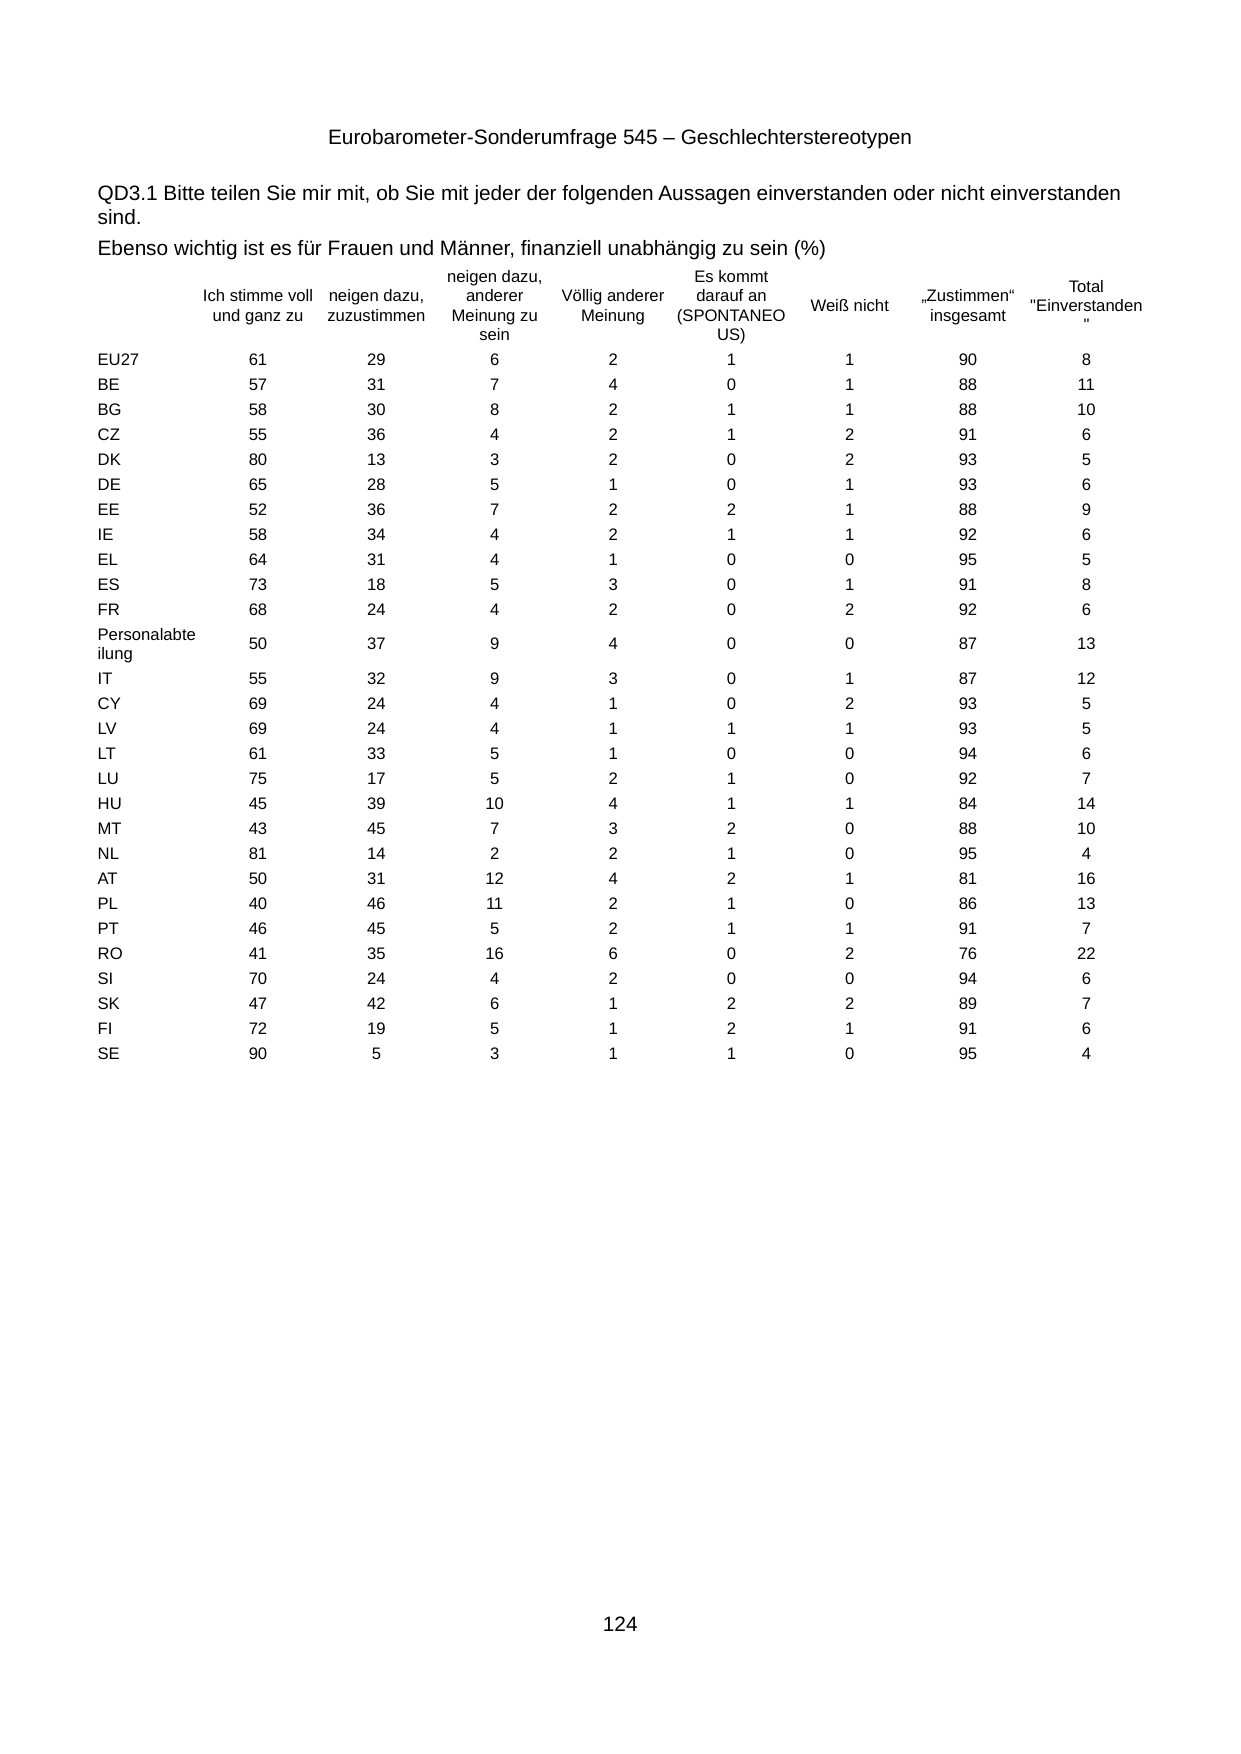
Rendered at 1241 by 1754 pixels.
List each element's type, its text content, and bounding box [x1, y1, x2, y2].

table_cell 2 [672, 497, 790, 522]
table_cell 5 [435, 472, 554, 497]
table_cell 69 [199, 716, 317, 741]
table_cell 4 [1027, 841, 1145, 866]
table_cell 0 [672, 741, 790, 766]
table_cell 24 [317, 966, 435, 991]
table_cell Total "Einverstanden" [1027, 264, 1145, 347]
table_cell 19 [317, 1016, 435, 1041]
table_cell 2 [790, 691, 909, 716]
table_cell 9 [435, 622, 554, 666]
table_cell 13 [1027, 891, 1145, 916]
table_cell 2 [790, 991, 909, 1016]
table_cell 2 [672, 1016, 790, 1041]
table_cell 0 [672, 622, 790, 666]
table_cell 28 [317, 472, 435, 497]
table_cell LV [95, 716, 199, 741]
table_cell 0 [790, 547, 909, 572]
table_cell 1 [790, 372, 909, 397]
table_cell 61 [199, 741, 317, 766]
table_cell 2 [554, 447, 672, 472]
table_cell 2 [672, 991, 790, 1016]
table_cell 8 [1027, 572, 1145, 597]
table_cell 2 [554, 522, 672, 547]
table_cell 17 [317, 766, 435, 791]
table_cell 1 [554, 741, 672, 766]
table_cell IE [95, 522, 199, 547]
table_cell 24 [317, 691, 435, 716]
table_cell 1 [554, 1041, 672, 1066]
table_cell 24 [317, 716, 435, 741]
table_cell 1 [672, 397, 790, 422]
table_cell 13 [1027, 622, 1145, 666]
table_cell 57 [199, 372, 317, 397]
table_cell 47 [199, 991, 317, 1016]
table_cell NL [95, 841, 199, 866]
table_cell 93 [909, 691, 1027, 716]
table_cell 1 [790, 397, 909, 422]
table_cell 3 [554, 572, 672, 597]
table_cell 58 [199, 522, 317, 547]
table_cell 1 [672, 766, 790, 791]
table_cell HU [95, 791, 199, 816]
table_cell 31 [317, 372, 435, 397]
table_cell 0 [672, 666, 790, 691]
table_cell 1 [672, 791, 790, 816]
table_cell 13 [317, 447, 435, 472]
table_cell 0 [790, 841, 909, 866]
table_cell 6 [1027, 422, 1145, 447]
table_cell 12 [1027, 666, 1145, 691]
table_cell 95 [909, 547, 1027, 572]
table_cell 42 [317, 991, 435, 1016]
table_cell Völlig anderer Meinung [554, 264, 672, 347]
table_cell 4 [435, 716, 554, 741]
table_cell 46 [317, 891, 435, 916]
table_cell 30 [317, 397, 435, 422]
table_cell 2 [554, 891, 672, 916]
table_cell 72 [199, 1016, 317, 1041]
table_cell 93 [909, 716, 1027, 741]
table_cell EL [95, 547, 199, 572]
table_cell 0 [672, 597, 790, 622]
table_cell 90 [199, 1041, 317, 1066]
table_cell 87 [909, 622, 1027, 666]
table_cell 95 [909, 1041, 1027, 1066]
table_cell 2 [790, 422, 909, 447]
table_cell Weiß nicht [790, 264, 909, 347]
table_cell 4 [554, 622, 672, 666]
table_cell 0 [790, 766, 909, 791]
table_cell 1 [790, 791, 909, 816]
table_cell 45 [317, 816, 435, 841]
table_cell 1 [672, 347, 790, 372]
table_cell 92 [909, 522, 1027, 547]
table_cell SI [95, 966, 199, 991]
table_cell 0 [790, 966, 909, 991]
table_cell 2 [554, 766, 672, 791]
table_cell 2 [554, 497, 672, 522]
table_cell 91 [909, 422, 1027, 447]
table_cell 9 [1027, 497, 1145, 522]
table_cell 0 [672, 547, 790, 572]
table_cell 37 [317, 622, 435, 666]
table_cell 76 [909, 941, 1027, 966]
table_cell 0 [790, 816, 909, 841]
table_cell 6 [554, 941, 672, 966]
table_cell 2 [554, 347, 672, 372]
table_cell 1 [554, 472, 672, 497]
table_cell DK [95, 447, 199, 472]
table_cell 64 [199, 547, 317, 572]
table_cell Ich stimme voll und ganz zu [199, 264, 317, 347]
table_cell LT [95, 741, 199, 766]
table_cell 2 [554, 597, 672, 622]
table_cell 0 [672, 447, 790, 472]
table_cell 4 [435, 966, 554, 991]
table_cell 8 [1027, 347, 1145, 372]
table_cell 73 [199, 572, 317, 597]
table_cell 94 [909, 966, 1027, 991]
table_cell 5 [435, 916, 554, 941]
table_cell 1 [790, 916, 909, 941]
table_cell 5 [1027, 716, 1145, 741]
table_cell 1 [554, 1016, 672, 1041]
table_cell 32 [317, 666, 435, 691]
table_cell 88 [909, 372, 1027, 397]
table_cell BG [95, 397, 199, 422]
table_cell 18 [317, 572, 435, 597]
table_cell 1 [790, 347, 909, 372]
table_cell 4 [435, 597, 554, 622]
table_cell 7 [1027, 766, 1145, 791]
table_cell DE [95, 472, 199, 497]
table_cell SE [95, 1041, 199, 1066]
table_cell 88 [909, 397, 1027, 422]
table_cell 50 [199, 622, 317, 666]
table_cell 6 [1027, 597, 1145, 622]
table_cell 2 [554, 841, 672, 866]
table_cell 52 [199, 497, 317, 522]
table_cell 16 [1027, 866, 1145, 891]
table_cell 7 [435, 372, 554, 397]
table_cell 35 [317, 941, 435, 966]
table_cell 1 [672, 841, 790, 866]
table_cell 70 [199, 966, 317, 991]
table_cell 5 [435, 572, 554, 597]
table_cell 10 [435, 791, 554, 816]
table_cell 9 [435, 666, 554, 691]
table_cell 0 [672, 941, 790, 966]
table_cell 0 [672, 372, 790, 397]
table_cell 91 [909, 572, 1027, 597]
table_cell MT [95, 816, 199, 841]
table_cell 58 [199, 397, 317, 422]
table_cell 2 [790, 447, 909, 472]
table_cell 39 [317, 791, 435, 816]
table_cell 43 [199, 816, 317, 841]
table_cell Es kommt darauf an (SPONTANEOUS) [672, 264, 790, 347]
table_cell 5 [317, 1041, 435, 1066]
table_cell 33 [317, 741, 435, 766]
table_cell 93 [909, 472, 1027, 497]
table_cell 36 [317, 497, 435, 522]
table_cell 0 [672, 691, 790, 716]
table_cell 81 [909, 866, 1027, 891]
table_cell 65 [199, 472, 317, 497]
table_cell 10 [1027, 397, 1145, 422]
table_cell 2 [554, 397, 672, 422]
table_cell 31 [317, 547, 435, 572]
table_cell 2 [554, 966, 672, 991]
table_cell 41 [199, 941, 317, 966]
table_cell 1 [790, 666, 909, 691]
table_cell 3 [554, 666, 672, 691]
table_cell 1 [672, 422, 790, 447]
table_cell PL [95, 891, 199, 916]
table_cell 1 [790, 522, 909, 547]
table_cell „Zustimmen“ insgesamt [909, 264, 1027, 347]
table_cell 1 [554, 547, 672, 572]
table_cell IT [95, 666, 199, 691]
table_cell 31 [317, 866, 435, 891]
table_cell neigen dazu, anderer Meinung zu sein [435, 264, 554, 347]
table_cell 8 [435, 397, 554, 422]
table_cell 0 [672, 572, 790, 597]
table_cell 55 [199, 422, 317, 447]
table_cell 88 [909, 497, 1027, 522]
table_cell 50 [199, 866, 317, 891]
table_cell LU [95, 766, 199, 791]
table_cell 0 [790, 891, 909, 916]
table_cell 2 [672, 816, 790, 841]
table_cell 14 [1027, 791, 1145, 816]
table_cell 1 [790, 1016, 909, 1041]
table_cell 92 [909, 766, 1027, 791]
table_cell 1 [790, 497, 909, 522]
table_cell 1 [672, 891, 790, 916]
table_cell 1 [554, 991, 672, 1016]
table_cell 6 [1027, 1016, 1145, 1041]
table_cell 2 [672, 866, 790, 891]
table_cell 0 [672, 966, 790, 991]
table_cell 36 [317, 422, 435, 447]
table_cell 3 [554, 816, 672, 841]
table_cell 88 [909, 816, 1027, 841]
table_cell FR [95, 597, 199, 622]
table_cell 5 [435, 766, 554, 791]
table_cell 6 [1027, 522, 1145, 547]
table_cell SK [95, 991, 199, 1016]
table_cell 6 [435, 347, 554, 372]
table_cell 2 [790, 597, 909, 622]
table_cell FI [95, 1016, 199, 1041]
table_cell BE [95, 372, 199, 397]
table_cell 2 [554, 916, 672, 941]
table_cell 40 [199, 891, 317, 916]
table_cell 45 [317, 916, 435, 941]
table_cell RO [95, 941, 199, 966]
table_cell 34 [317, 522, 435, 547]
table_cell neigen dazu, zuzustimmen [317, 264, 435, 347]
table_cell 7 [435, 816, 554, 841]
table_cell 4 [554, 866, 672, 891]
table_cell AT [95, 866, 199, 891]
table_cell 95 [909, 841, 1027, 866]
table_cell 0 [790, 741, 909, 766]
table_cell 0 [672, 472, 790, 497]
table_cell EU27 [95, 347, 199, 372]
table_cell 81 [199, 841, 317, 866]
table_cell 5 [1027, 547, 1145, 572]
table_cell 87 [909, 666, 1027, 691]
table_cell 4 [554, 791, 672, 816]
table_cell 2 [435, 841, 554, 866]
table_cell CZ [95, 422, 199, 447]
table_cell 5 [435, 1016, 554, 1041]
table_cell 22 [1027, 941, 1145, 966]
table_cell 4 [435, 522, 554, 547]
table_cell Personalabteilung [95, 622, 199, 666]
table_cell 89 [909, 991, 1027, 1016]
table_cell 2 [554, 422, 672, 447]
table_cell 1 [672, 916, 790, 941]
table_cell [95, 264, 199, 347]
table_cell 12 [435, 866, 554, 891]
table_cell 11 [435, 891, 554, 916]
table_cell 1 [672, 716, 790, 741]
table_cell 1 [790, 866, 909, 891]
table_cell 1 [790, 472, 909, 497]
table_cell 7 [1027, 991, 1145, 1016]
table_cell 11 [1027, 372, 1145, 397]
table_cell 94 [909, 741, 1027, 766]
table_cell 2 [790, 941, 909, 966]
table_cell 1 [672, 522, 790, 547]
table_cell 90 [909, 347, 1027, 372]
table_cell 61 [199, 347, 317, 372]
table_cell 3 [435, 1041, 554, 1066]
table_cell 92 [909, 597, 1027, 622]
table_cell 14 [317, 841, 435, 866]
table_cell Ebenso wichtig ist es für Frauen und Männer, finanziell unabhängig zu sein (%) [95, 232, 1145, 264]
table_cell 10 [1027, 816, 1145, 841]
table_cell 68 [199, 597, 317, 622]
table_cell 69 [199, 691, 317, 716]
table_cell 7 [435, 497, 554, 522]
table_cell 55 [199, 666, 317, 691]
table_cell 29 [317, 347, 435, 372]
table_cell CY [95, 691, 199, 716]
table_cell 91 [909, 1016, 1027, 1041]
table_cell 6 [1027, 966, 1145, 991]
table_cell 4 [435, 422, 554, 447]
table_cell 6 [1027, 741, 1145, 766]
table_cell 75 [199, 766, 317, 791]
table_cell ES [95, 572, 199, 597]
table_cell 5 [1027, 447, 1145, 472]
table_cell 1 [790, 572, 909, 597]
table_cell 24 [317, 597, 435, 622]
table_cell PT [95, 916, 199, 941]
table_header QD3.1 Bitte teilen Sie mir mit, ob Sie mit jeder der folgenden Aussagen einverstanden oder nicht einverstanden sind. [95, 178, 1145, 232]
table_cell 1 [554, 691, 672, 716]
table_cell 5 [435, 741, 554, 766]
table_cell 3 [435, 447, 554, 472]
table_cell 91 [909, 916, 1027, 941]
table_cell EE [95, 497, 199, 522]
table_cell 84 [909, 791, 1027, 816]
table_cell 86 [909, 891, 1027, 916]
table_cell 6 [1027, 472, 1145, 497]
table_cell 5 [1027, 691, 1145, 716]
table_cell 0 [790, 622, 909, 666]
table_cell 46 [199, 916, 317, 941]
table_cell 4 [554, 372, 672, 397]
table_cell 93 [909, 447, 1027, 472]
table_cell 0 [790, 1041, 909, 1066]
table_cell 7 [1027, 916, 1145, 941]
table_cell 4 [435, 691, 554, 716]
table_cell 80 [199, 447, 317, 472]
table_cell 1 [790, 716, 909, 741]
table_cell 4 [435, 547, 554, 572]
table_cell 6 [435, 991, 554, 1016]
table_cell 1 [554, 716, 672, 741]
table_cell 16 [435, 941, 554, 966]
table_cell 4 [1027, 1041, 1145, 1066]
table_cell 45 [199, 791, 317, 816]
table_cell 1 [672, 1041, 790, 1066]
